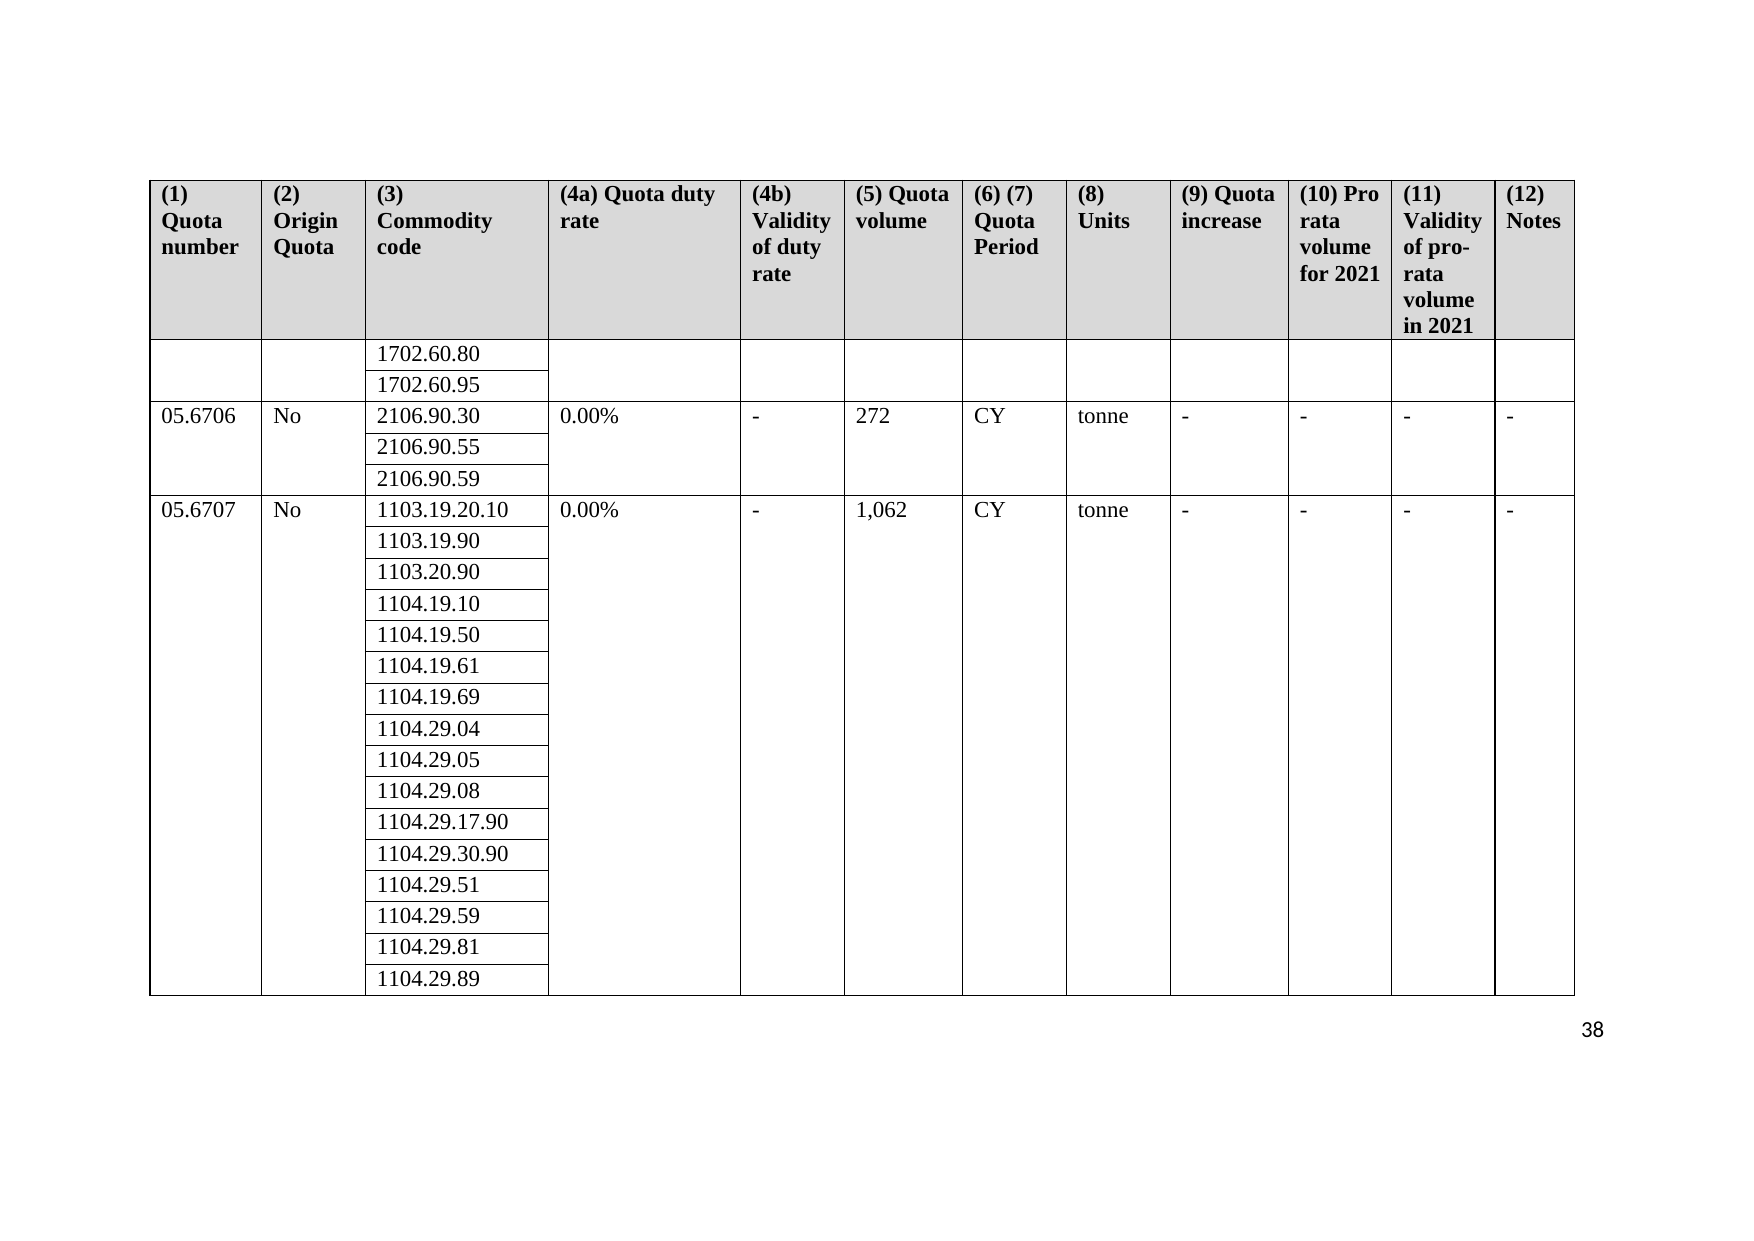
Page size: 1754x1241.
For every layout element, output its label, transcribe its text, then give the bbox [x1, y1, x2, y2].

table_cell [845, 340, 962, 401]
table_cell 0.00% [549, 402, 740, 495]
table_cell - [1392, 340, 1494, 401]
table_cell 0.00% [549, 496, 740, 995]
table_cell 1702.60.95 [366, 371, 548, 401]
table_cell 1702.60.80 [366, 340, 548, 370]
table_cell No [262, 402, 365, 495]
table_cell - [1392, 402, 1494, 495]
table_cell - [1496, 496, 1574, 995]
table_cell 2106.90.59 [366, 465, 548, 495]
table_cell [151, 340, 261, 401]
table_cell 1104.29.89 [366, 965, 548, 995]
table_cell - [741, 496, 844, 995]
table_cell 1104.29.04 [366, 715, 548, 745]
table_cell 272 [845, 402, 962, 495]
table_header (4a) Quota duty rate [549, 181, 740, 339]
table_cell 1,062 [845, 496, 962, 995]
table_header (8) Units [1067, 181, 1170, 339]
table_cell 1103.20.90 [366, 559, 548, 589]
table_cell 1104.29.51 [366, 871, 548, 901]
table_cell 1103.19.90 [366, 527, 548, 557]
table_cell CY [963, 402, 1066, 495]
table_cell tonne [1067, 496, 1170, 995]
table_cell 1104.29.05 [366, 746, 548, 776]
table_header (3) Commodity code [366, 181, 548, 339]
table_cell - [1289, 496, 1391, 995]
table_header (10) Pro rata volume for 2021 [1289, 181, 1391, 339]
table_cell 05.6706 [151, 402, 261, 495]
table_cell [1067, 340, 1170, 401]
table_cell - [1171, 340, 1288, 401]
table_cell [549, 340, 740, 401]
table_header (5) Quota volume [845, 181, 962, 339]
table_header (11) Validity of pro-rata volume in 2021 [1392, 181, 1494, 339]
table_cell 1104.29.17.90 [366, 809, 548, 839]
table_cell 1104.19.69 [366, 684, 548, 714]
table_cell 2106.90.30 [366, 402, 548, 432]
table_cell - [1289, 340, 1391, 401]
table_cell 1104.19.61 [366, 652, 548, 682]
table_cell 1104.29.08 [366, 777, 548, 807]
table_cell 1104.29.81 [366, 934, 548, 964]
table_header (4b) Validity of duty rate [741, 181, 844, 339]
table_cell - [741, 402, 844, 495]
table_cell - [1496, 340, 1574, 401]
table_cell [963, 340, 1066, 401]
table_header (6) (7) Quota Period [963, 181, 1066, 339]
table_cell CY [963, 496, 1066, 995]
table_header (12) Notes [1496, 181, 1574, 339]
table_cell - [1289, 402, 1391, 495]
table_cell - [1171, 402, 1288, 495]
table_cell - [1392, 496, 1494, 995]
table_cell - [1496, 402, 1574, 495]
table_cell 1104.29.59 [366, 902, 548, 932]
table_cell 05.6707 [151, 496, 261, 995]
table_cell 1104.29.30.90 [366, 840, 548, 870]
table_cell 1104.19.50 [366, 621, 548, 651]
table_cell - [1171, 496, 1288, 995]
table_cell tonne [1067, 402, 1170, 495]
table_cell No [262, 496, 365, 995]
table_header (9) Quota increase [1171, 181, 1288, 339]
table_cell 2106.90.55 [366, 434, 548, 464]
table_cell - [741, 340, 844, 401]
table_cell 1103.19.20.10 [366, 496, 548, 526]
table_header (2) Origin Quota [262, 181, 365, 339]
table_cell [262, 340, 365, 401]
table_header (1) Quota number [151, 181, 261, 339]
table_cell 1104.19.10 [366, 590, 548, 620]
